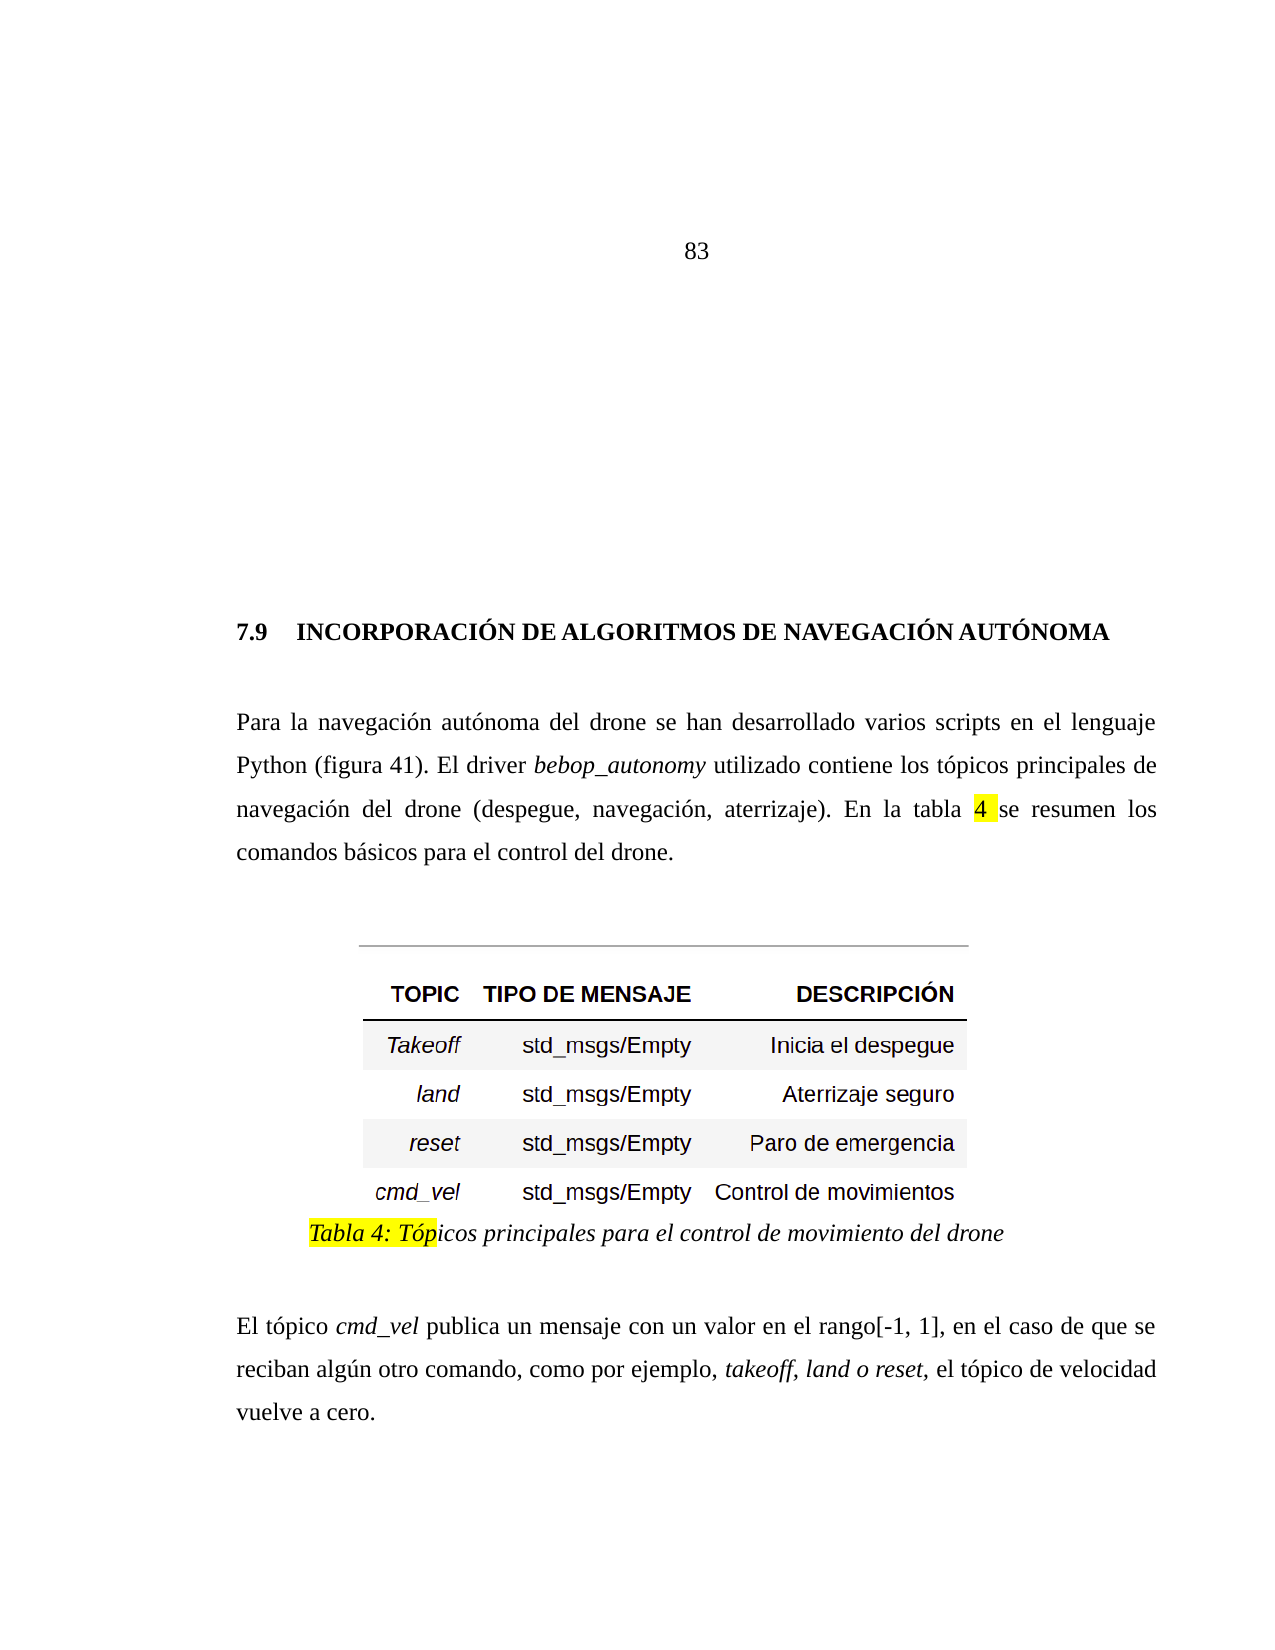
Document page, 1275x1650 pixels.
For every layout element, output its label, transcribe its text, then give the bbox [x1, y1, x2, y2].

text Para la navegación autónoma del drone se han desarrollado varios scripts en el lenguaje Python (figura 41). El driver bebop_autonomy utilizado contiene los tópicos principales de navegación del drone (despegue, navegación, aterrizaje). En la tabla 4 se resumen los comandos básicos para el control del drone. [236, 707, 1157, 866]
text Tabla 4: Tópicos principales para el control de movimiento del drone [278, 946, 1049, 1247]
picture [358, 945, 969, 1218]
subtitle INCORPORACIÓN DE ALGORITMOS DE NAVEGACIÓN AUTÓNOMA [236, 617, 1157, 646]
text El tópico cmd_vel publica un mensaje con un valor en el rango[-1, 1], en el caso de que se reciban algún otro comando, como por ejemplo, takeoff, land o reset, el tópico de velocidad vuelve a cero. [236, 1311, 1157, 1426]
